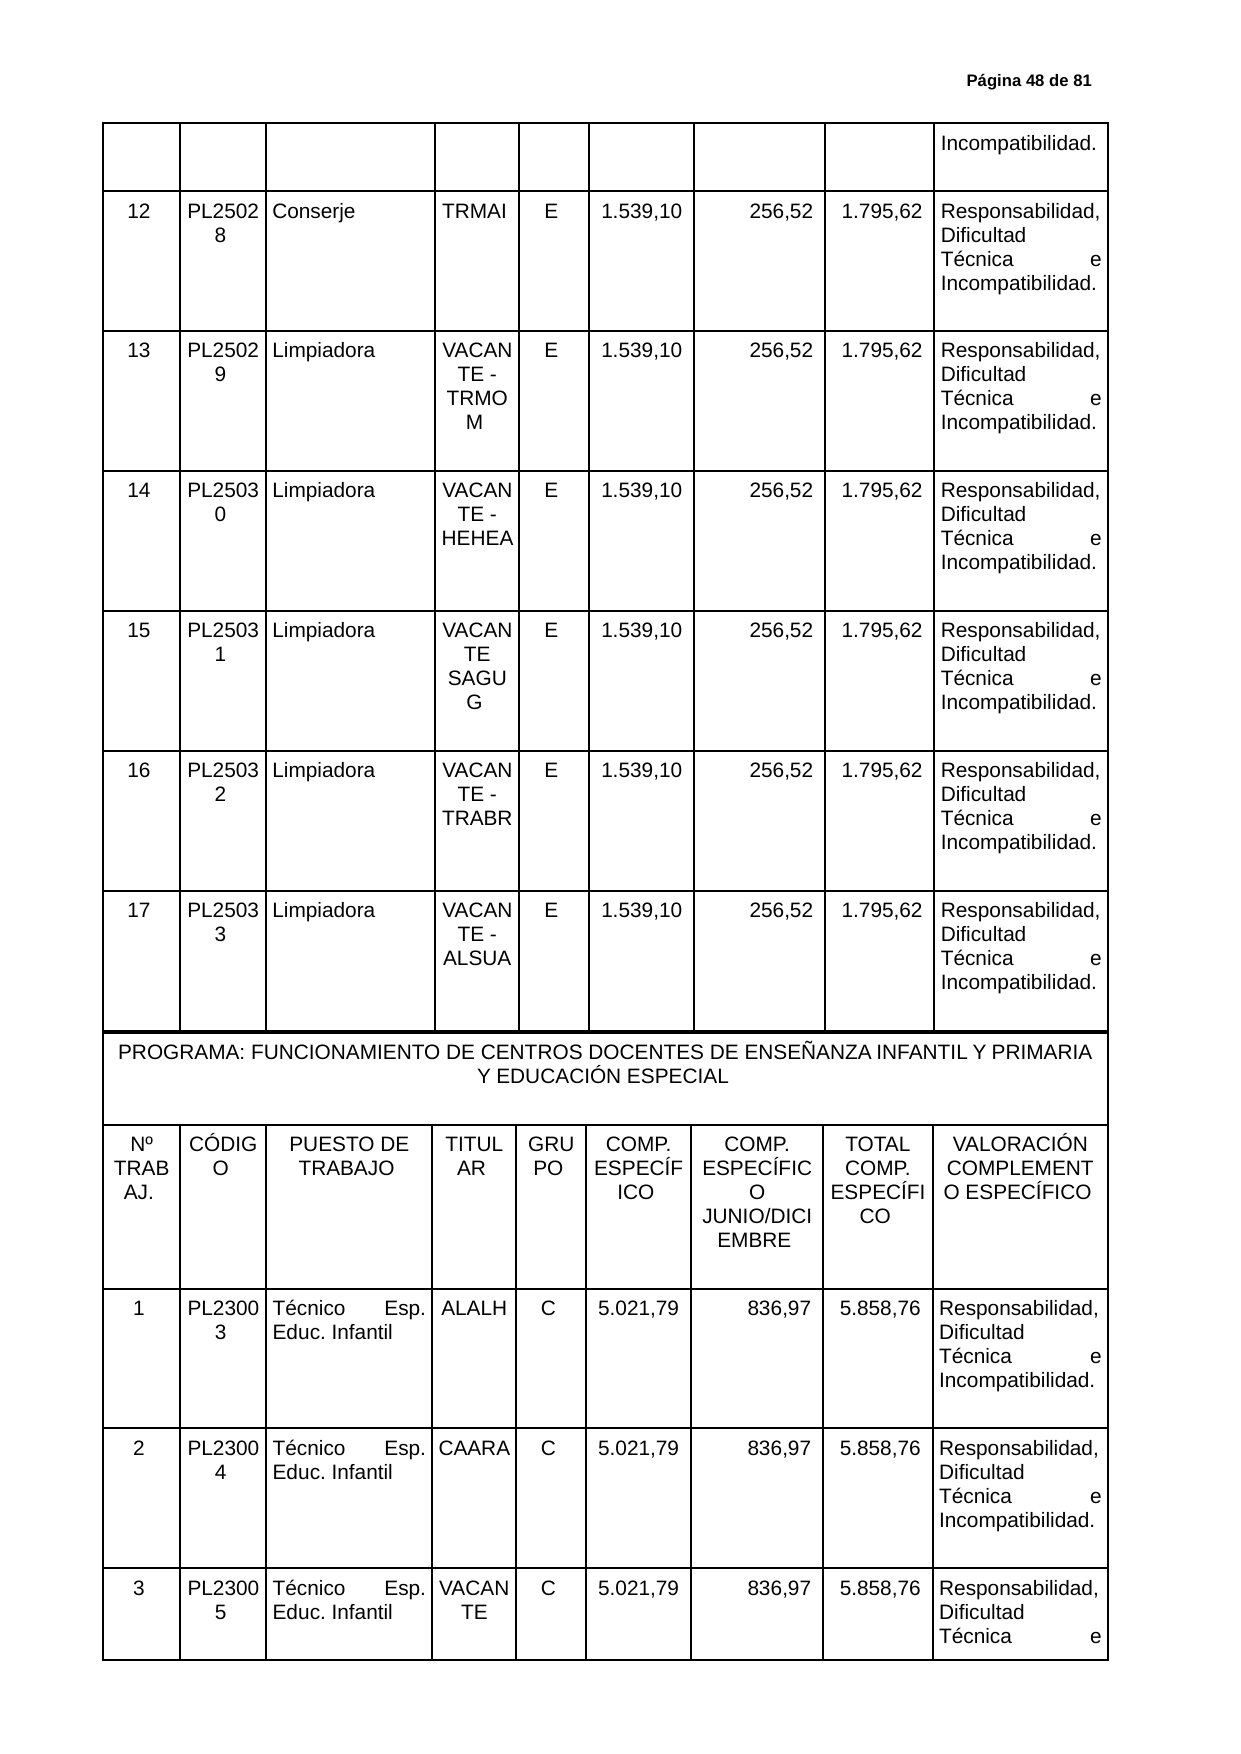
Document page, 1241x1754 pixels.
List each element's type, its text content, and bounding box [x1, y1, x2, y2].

table_cell VALORACIÓN COMPLEMENTO ESPECÍFICO [934, 1126, 1107, 1287]
table_cell 13 [104, 332, 179, 470]
table_cell [590, 124, 693, 190]
table_cell 12 [104, 192, 179, 330]
table_cell VACANTE SAGUG [436, 612, 518, 750]
table_cell 1.539,10 [590, 192, 693, 330]
table_cell VACANTE [433, 1569, 515, 1659]
table_cell 256,52 [695, 892, 824, 1029]
table_cell 3 [104, 1569, 179, 1659]
table_cell 17 [104, 892, 179, 1029]
table_cell TOTAL COMP. ESPECÍFICO [824, 1126, 932, 1287]
table_cell 5.021,79 [587, 1429, 690, 1567]
table_cell 16 [104, 752, 179, 889]
table_cell E [520, 472, 588, 610]
table_cell COMP. ESPECÍFICO [587, 1126, 690, 1287]
table_cell 1.539,10 [590, 752, 693, 889]
table_cell Limpiadora [267, 472, 434, 610]
table_cell 256,52 [695, 612, 824, 750]
table_cell Responsabilidad, Dificultad Técnica e Incompatibilidad. [935, 332, 1107, 470]
table_cell CAARA [433, 1429, 515, 1567]
table_cell PUESTO DE TRABAJO [267, 1126, 431, 1287]
table_cell CÓDIGO [181, 1126, 265, 1287]
table_cell E [520, 612, 588, 750]
table_cell VACANTE - TRABR [436, 752, 518, 889]
table_cell 1.795,62 [826, 612, 933, 750]
table_cell Responsabilidad, Dificultad Técnica e Incompatibilidad. [935, 612, 1107, 750]
table_cell C [517, 1429, 585, 1567]
table_cell PL25033 [181, 892, 265, 1029]
table_cell 1.795,62 [826, 332, 933, 470]
table_cell PL25029 [181, 332, 265, 470]
table_cell PL23003 [181, 1290, 265, 1427]
table_cell 836,97 [692, 1569, 822, 1659]
table_cell PL25030 [181, 472, 265, 610]
table_cell [436, 124, 518, 190]
table_cell ALALH [433, 1290, 515, 1427]
table_cell PL23005 [181, 1569, 265, 1659]
table_cell E [520, 332, 588, 470]
table_cell 1.795,62 [826, 892, 933, 1029]
table_cell 15 [104, 612, 179, 750]
table_cell [267, 124, 434, 190]
table_cell 14 [104, 472, 179, 610]
table_cell E [520, 752, 588, 889]
table_cell Responsabilidad, Dificultad Técnica e Incompatibilidad. [935, 472, 1107, 610]
table_cell 1.539,10 [590, 612, 693, 750]
table_cell Responsabilidad, Dificultad Técnica e Incompatibilidad. [935, 752, 1107, 889]
table_cell PL25032 [181, 752, 265, 889]
table_cell GRUPO [517, 1126, 585, 1287]
table_cell Técnico Esp. Educ. Infantil [267, 1429, 431, 1567]
table_cell Limpiadora [267, 612, 434, 750]
table_cell TRMAI [436, 192, 518, 330]
table_cell 256,52 [695, 192, 824, 330]
table_cell 256,52 [695, 472, 824, 610]
table_cell 5.021,79 [587, 1569, 690, 1659]
table_cell VACANTE - HEHEA [436, 472, 518, 610]
table_cell E [520, 192, 588, 330]
table_cell C [517, 1290, 585, 1427]
table_cell PL23004 [181, 1429, 265, 1567]
table_cell C [517, 1569, 585, 1659]
table_cell 1.539,10 [590, 892, 693, 1029]
table_cell 1 [104, 1290, 179, 1427]
table_cell 256,52 [695, 752, 824, 889]
table_cell 1.795,62 [826, 192, 933, 330]
table_cell TITULAR [433, 1126, 515, 1287]
table_cell Limpiadora [267, 332, 434, 470]
table_cell 5.858,76 [824, 1569, 932, 1659]
table_cell Responsabilidad, Dificultad Técnica e Incompatibilidad. [934, 1429, 1107, 1567]
table_cell 2 [104, 1429, 179, 1567]
table_cell 1.539,10 [590, 472, 693, 610]
table_cell E [520, 892, 588, 1029]
table_cell 1.795,62 [826, 472, 933, 610]
table_cell PL25028 [181, 192, 265, 330]
table_cell PL25031 [181, 612, 265, 750]
table_cell Conserje [267, 192, 434, 330]
table_cell [181, 124, 265, 190]
table_cell 836,97 [692, 1429, 822, 1567]
table_cell 5.021,79 [587, 1290, 690, 1427]
table_cell Responsabilidad, Dificultad Técnica e Incompatibilidad. [935, 192, 1107, 330]
table_header PROGRAMA: FUNCIONAMIENTO DE CENTROS DOCENTES DE ENSEÑANZA INFANTIL Y PRIMARIA Y EDUCACIÓN ESPECIAL [104, 1034, 1107, 1123]
table_cell COMP. ESPECÍFICO JUNIO/DICIEMBRE [692, 1126, 822, 1287]
table_cell 1.795,62 [826, 752, 933, 889]
table_cell Limpiadora [267, 752, 434, 889]
table_cell 5.858,76 [824, 1290, 932, 1427]
table_cell VACANTE - ALSUA [436, 892, 518, 1029]
table_cell [104, 124, 179, 190]
table_cell [826, 124, 933, 190]
table_cell 5.858,76 [824, 1429, 932, 1567]
table_cell Responsabilidad, Dificultad Técnica e Incompatibilidad. [934, 1290, 1107, 1427]
table_cell Responsabilidad, Dificultad Técnica e Incompatibilidad. [935, 892, 1107, 1029]
table_cell Técnico Esp. Educ. Infantil [267, 1290, 431, 1427]
table_cell Limpiadora [267, 892, 434, 1029]
table_cell Nº TRABAJ. [104, 1126, 179, 1287]
table_cell 836,97 [692, 1290, 822, 1427]
table_cell 256,52 [695, 332, 824, 470]
table_cell Técnico Esp. Educ. Infantil [267, 1569, 431, 1659]
table_cell [520, 124, 588, 190]
table_cell Incompatibilidad. [935, 124, 1107, 190]
table_cell Responsabilidad, Dificultad Técnica e [934, 1569, 1107, 1659]
table_cell VACANTE - TRMOM [436, 332, 518, 470]
table_cell 1.539,10 [590, 332, 693, 470]
table_cell [695, 124, 824, 190]
